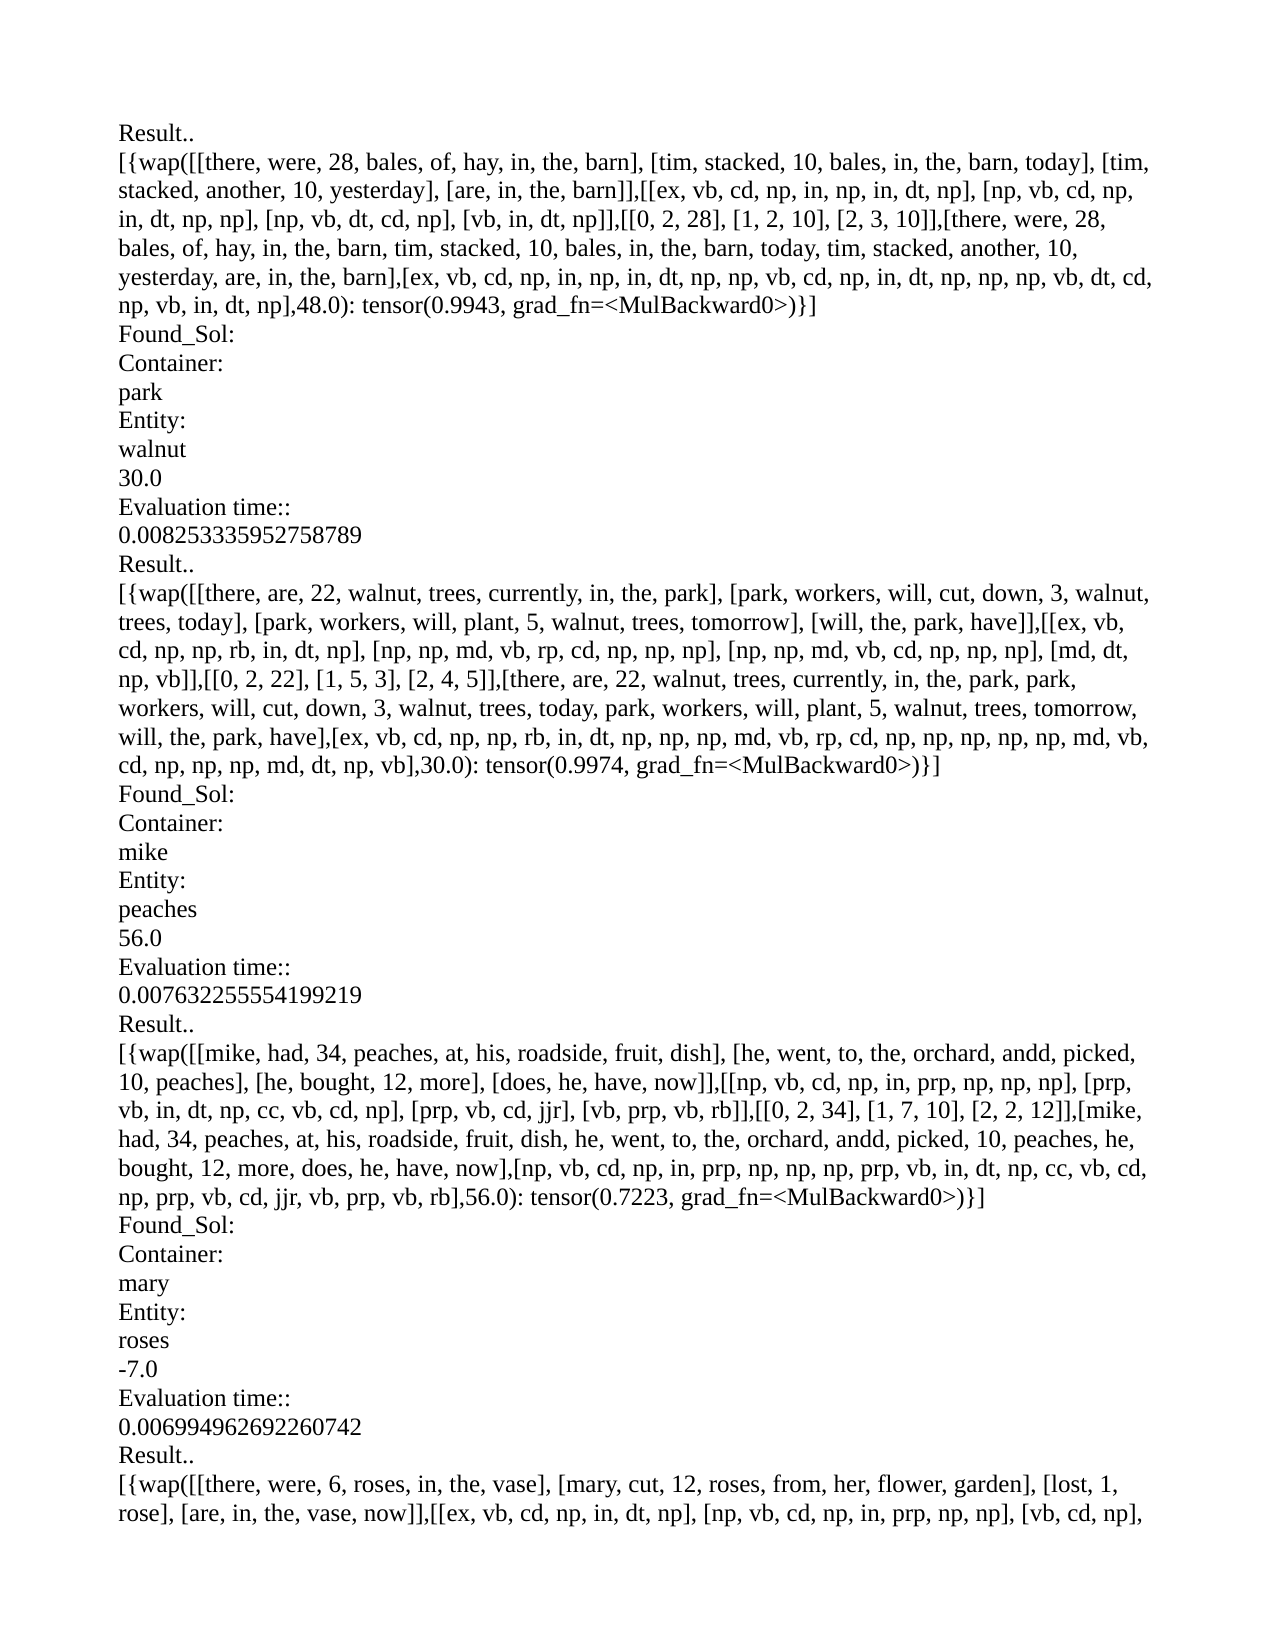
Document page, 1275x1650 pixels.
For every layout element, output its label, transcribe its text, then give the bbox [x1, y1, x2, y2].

text Evaluation time:: [118, 492, 1157, 521]
text 0.006994962692260742 [118, 1412, 1157, 1441]
text [{wap([[there, were, 6, roses, in, the, vase], [mary, cut, 12, roses, from, her, flower, garden], [lost, 1, rose], [are, in, the, vase, now]],[[ex, vb, cd, np, in, dt, np], [np, vb, cd, np, in, prp, np, np], [vb, cd, np], [118, 1469, 1157, 1527]
text Found_Sol: [118, 779, 1157, 808]
text roses [118, 1326, 1157, 1354]
text Found_Sol: [118, 1211, 1157, 1239]
text Result.. [118, 1441, 1157, 1469]
text Entity: [118, 406, 1157, 434]
text Container: [118, 1239, 1157, 1268]
text Entity: [118, 1297, 1157, 1326]
text Entity: [118, 866, 1157, 894]
text peaches [118, 894, 1157, 923]
text Found_Sol: [118, 319, 1157, 348]
text Result.. [118, 118, 1157, 147]
text [{wap([[there, were, 28, bales, of, hay, in, the, barn], [tim, stacked, 10, bales, in, the, barn, today], [tim, stacked, another, 10, yesterday], [are, in, the, barn]],[[ex, vb, cd, np, in, np, in, dt, np], [np, vb, cd, np, in, dt, np, np], [np, vb, dt, cd, np], [vb, in, dt, np]],[[0, 2, 28], [1, 2, 10], [2, 3, 10]],[there, were, 28, bales, of, hay, in, the, barn, tim, stacked, 10, bales, in, the, barn, today, tim, stacked, another, 10, yesterday, are, in, the, barn],[ex, vb, cd, np, in, np, in, dt, np, np, vb, cd, np, in, dt, np, np, np, vb, dt, cd, np, vb, in, dt, np],48.0): tensor(0.9943, grad_fn=<MulBackward0>)}] [118, 147, 1157, 319]
text walnut [118, 434, 1157, 463]
text Result.. [118, 1009, 1157, 1038]
text Container: [118, 808, 1157, 837]
text mary [118, 1268, 1157, 1297]
text mike [118, 837, 1157, 866]
text 0.007632255554199219 [118, 981, 1157, 1009]
text Evaluation time:: [118, 952, 1157, 981]
text [{wap([[mike, had, 34, peaches, at, his, roadside, fruit, dish], [he, went, to, the, orchard, andd, picked, 10, peaches], [he, bought, 12, more], [does, he, have, now]],[[np, vb, cd, np, in, prp, np, np, np], [prp, vb, in, dt, np, cc, vb, cd, np], [prp, vb, cd, jjr], [vb, prp, vb, rb]],[[0, 2, 34], [1, 7, 10], [2, 2, 12]],[mike, had, 34, peaches, at, his, roadside, fruit, dish, he, went, to, the, orchard, andd, picked, 10, peaches, he, bought, 12, more, does, he, have, now],[np, vb, cd, np, in, prp, np, np, np, prp, vb, in, dt, np, cc, vb, cd, np, prp, vb, cd, jjr, vb, prp, vb, rb],56.0): tensor(0.7223, grad_fn=<MulBackward0>)}] [118, 1038, 1157, 1211]
text Result.. [118, 549, 1157, 578]
text 30.0 [118, 463, 1157, 492]
text park [118, 377, 1157, 406]
text Container: [118, 348, 1157, 377]
text -7.0 [118, 1354, 1157, 1383]
text 56.0 [118, 923, 1157, 952]
text Evaluation time:: [118, 1383, 1157, 1412]
text 0.008253335952758789 [118, 521, 1157, 549]
text [{wap([[there, are, 22, walnut, trees, currently, in, the, park], [park, workers, will, cut, down, 3, walnut, trees, today], [park, workers, will, plant, 5, walnut, trees, tomorrow], [will, the, park, have]],[[ex, vb, cd, np, np, rb, in, dt, np], [np, np, md, vb, rp, cd, np, np, np], [np, np, md, vb, cd, np, np, np], [md, dt, np, vb]],[[0, 2, 22], [1, 5, 3], [2, 4, 5]],[there, are, 22, walnut, trees, currently, in, the, park, park, workers, will, cut, down, 3, walnut, trees, today, park, workers, will, plant, 5, walnut, trees, tomorrow, will, the, park, have],[ex, vb, cd, np, np, rb, in, dt, np, np, np, md, vb, rp, cd, np, np, np, np, np, md, vb, cd, np, np, np, md, dt, np, vb],30.0): tensor(0.9974, grad_fn=<MulBackward0>)}] [118, 578, 1157, 779]
